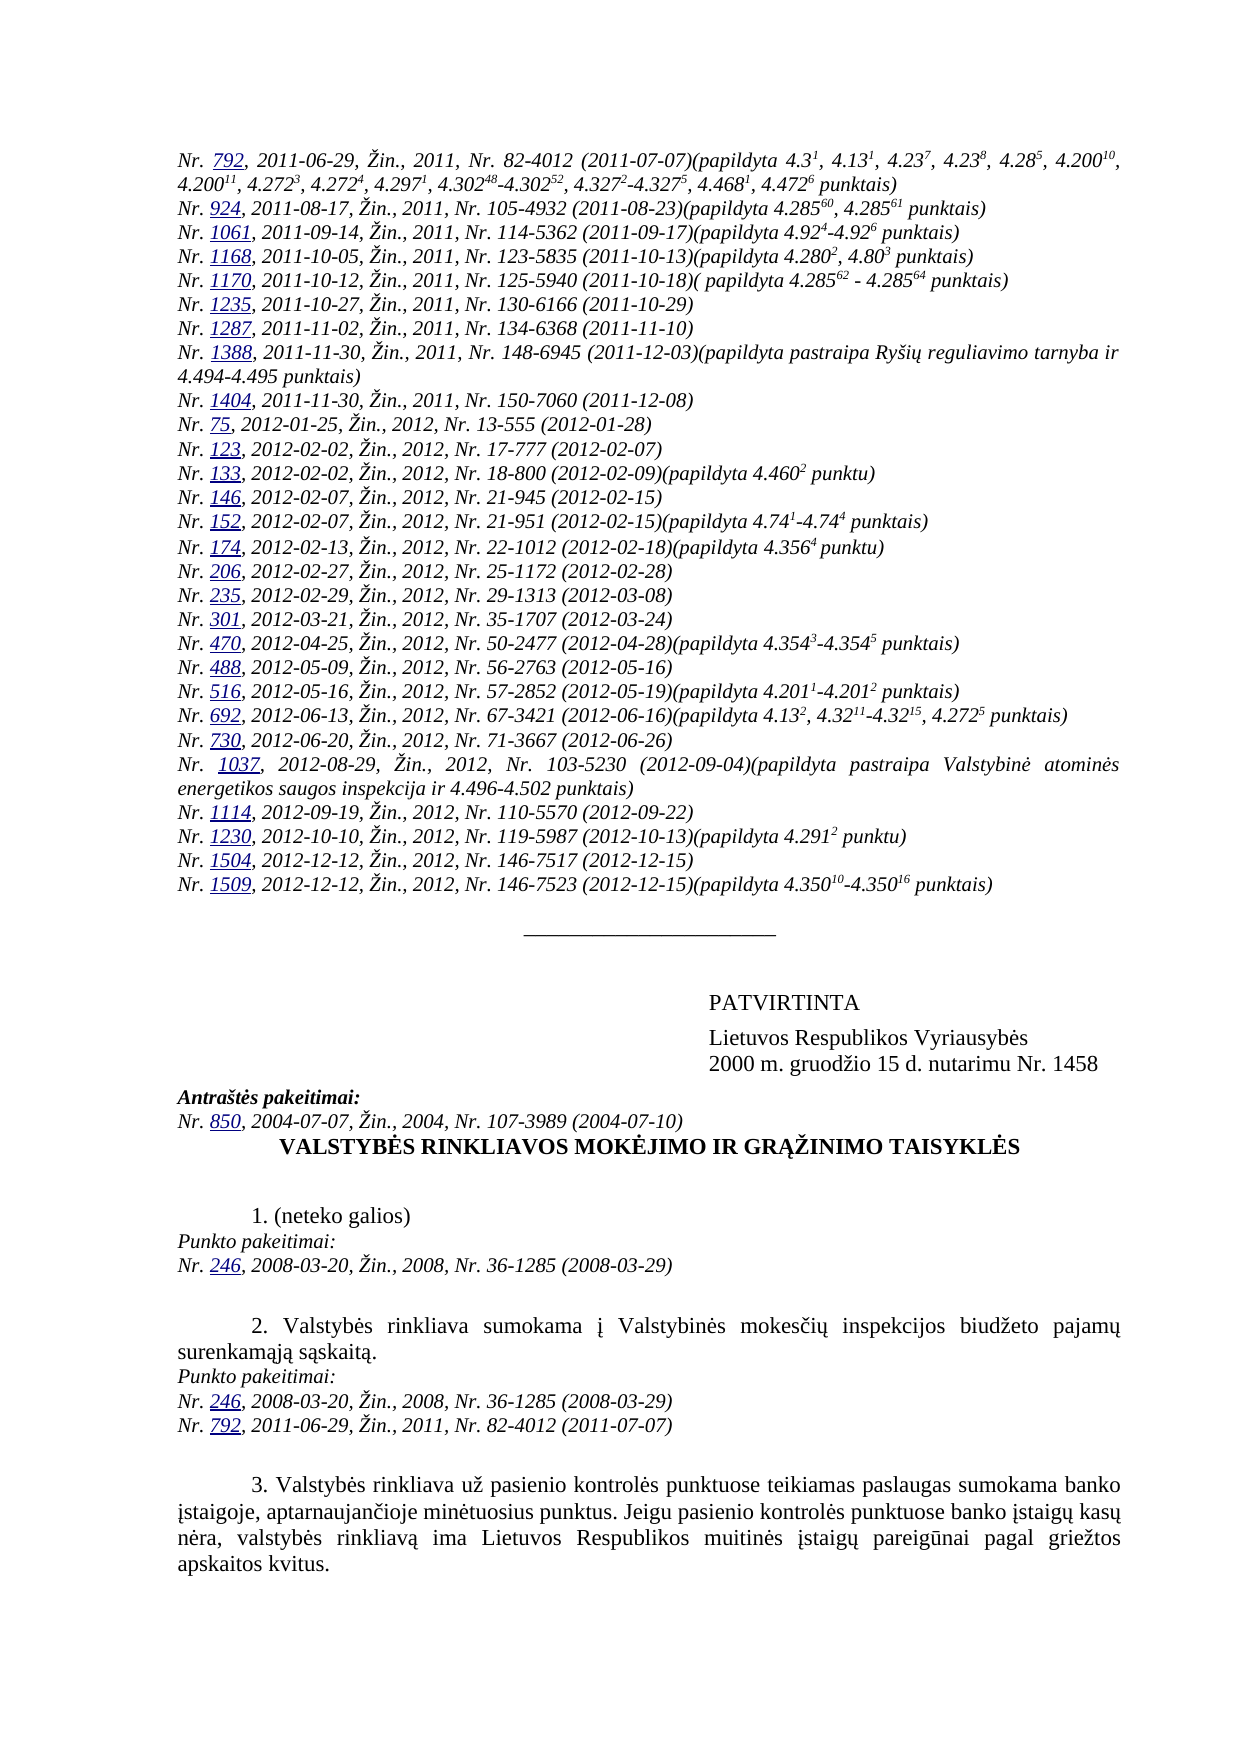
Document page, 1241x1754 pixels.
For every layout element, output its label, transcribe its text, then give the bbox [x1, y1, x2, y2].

text Nr. 1509, 2012-12-12, Žin., 2012, Nr. 146-7523 (2012-12-15)(papildyta 4.35010-4.35016 punktais) [177, 872, 1122, 896]
text 3. Valstybės rinkliava už pasienio kontrolės punktuose teikiamas paslaugas sumokama banko įstaigoje, aptarnaujančioje minėtuosius punktus. Jeigu pasienio kontrolės punktuose banko įstaigų kasų nėra, valstybės rinkliavą ima Lietuvos Respublikos muitinės įstaigų pareigūnai pagal griežtos apskaitos kvitus. [177, 1471, 1122, 1577]
text VALSTYBĖS RINKLIAVOS MOKĖJIMO IR GRĄŽINIMO TAISYKLĖS [177, 1133, 1122, 1159]
text Nr. 730, 2012-06-20, Žin., 2012, Nr. 71-3667 (2012-06-26) [177, 727, 1122, 752]
text Nr. 488, 2012-05-09, Žin., 2012, Nr. 56-2763 (2012-05-16) [177, 655, 1122, 679]
text 1. (neteko galios) [177, 1203, 1122, 1229]
text Nr. 1037, 2012-08-29, Žin., 2012, Nr. 103-5230 (2012-09-04)(papildyta pastraipa Valstybinė atominės energetikos saugos inspekcija ir 4.496-4.502 punktais) [177, 752, 1122, 800]
text Nr. 516, 2012-05-16, Žin., 2012, Nr. 57-2852 (2012-05-19)(papildyta 4.2011-4.2012 punktais) [177, 679, 1122, 703]
text Lietuvos Respublikos Vyriausybės 2000 m. gruodžio 15 d. nutarimu Nr. 1458 [709, 1024, 1122, 1077]
text Nr. 235, 2012-02-29, Žin., 2012, Nr. 29-1313 (2012-03-08) [177, 583, 1122, 607]
text Nr. 1061, 2011-09-14, Žin., 2011, Nr. 114-5362 (2011-09-17)(papildyta 4.924-4.926 punktais) [177, 220, 1122, 244]
text 2. Valstybės rinkliava sumokama į Valstybinės mokesčių inspekcijos biudžeto pajamų surenkamąją sąskaitą. [177, 1312, 1122, 1364]
text Nr. 1235, 2011-10-27, Žin., 2011, Nr. 130-6166 (2011-10-29) [177, 292, 1122, 316]
text Nr. 1404, 2011-11-30, Žin., 2011, Nr. 150-7060 (2011-12-08) [177, 388, 1122, 412]
text Nr. 1230, 2012-10-10, Žin., 2012, Nr. 119-5987 (2012-10-13)(papildyta 4.2912 punktu) [177, 824, 1122, 848]
text Nr. 174, 2012-02-13, Žin., 2012, Nr. 22-1012 (2012-02-18)(papildyta 4.3564 punktu) [177, 533, 1122, 559]
text Nr. 301, 2012-03-21, Žin., 2012, Nr. 35-1707 (2012-03-24) [177, 607, 1122, 631]
text Nr. 152, 2012-02-07, Žin., 2012, Nr. 21-951 (2012-02-15)(papildyta 4.741-4.744 punktais) [177, 509, 1122, 533]
text Nr. 792, 2011-06-29, Žin., 2011, Nr. 82-4012 (2011-07-07) [177, 1413, 1122, 1437]
text –––––––––––––––––––––– [177, 920, 1122, 946]
text Nr. 1287, 2011-11-02, Žin., 2011, Nr. 134-6368 (2011-11-10) [177, 316, 1122, 340]
text Nr. 792, 2011-06-29, Žin., 2011, Nr. 82-4012 (2011-07-07)(papildyta 4.31, 4.131, 4.237, 4.238, 4.285, 4.20010, 4.20011, 4.2723, 4.2724, 4.2971, 4.30248-4.30252, 4.3272-4.3275, 4.4681, 4.4726 punktais) [177, 148, 1122, 196]
text Nr. 123, 2012-02-02, Žin., 2012, Nr. 17-777 (2012-02-07) [177, 436, 1122, 461]
text Punkto pakeitimai: [177, 1364, 1122, 1388]
text Antraštės pakeitimai: [177, 1085, 1122, 1109]
text Nr. 133, 2012-02-02, Žin., 2012, Nr. 18-800 (2012-02-09)(papildyta 4.4602 punktu) [177, 461, 1122, 484]
text Nr. 1170, 2011-10-12, Žin., 2011, Nr. 125-5940 (2011-10-18)( papildyta 4.28562 - 4.28564 punktais) [177, 268, 1122, 292]
text Nr. 246, 2008-03-20, Žin., 2008, Nr. 36-1285 (2008-03-29) [177, 1388, 1122, 1413]
text Nr. 470, 2012-04-25, Žin., 2012, Nr. 50-2477 (2012-04-28)(papildyta 4.3543-4.3545 punktais) [177, 631, 1122, 655]
text Punkto pakeitimai: [177, 1229, 1122, 1253]
text Nr. 206, 2012-02-27, Žin., 2012, Nr. 25-1172 (2012-02-28) [177, 559, 1122, 583]
text Nr. 1114, 2012-09-19, Žin., 2012, Nr. 110-5570 (2012-09-22) [177, 800, 1122, 824]
text Nr. 75, 2012-01-25, Žin., 2012, Nr. 13-555 (2012-01-28) [177, 412, 1122, 436]
text Nr. 1388, 2011-11-30, Žin., 2011, Nr. 148-6945 (2011-12-03)(papildyta pastraipa Ryšių reguliavimo tarnyba ir 4.494-4.495 punktais) [177, 340, 1122, 388]
text Nr. 692, 2012-06-13, Žin., 2012, Nr. 67-3421 (2012-06-16)(papildyta 4.132, 4.3211-4.3215, 4.2725 punktais) [177, 703, 1122, 727]
text Patvirtinta [709, 989, 1122, 1016]
text Nr. 850, 2004-07-07, Žin., 2004, Nr. 107-3989 (2004-07-10) [177, 1109, 1122, 1133]
text Nr. 1168, 2011-10-05, Žin., 2011, Nr. 123-5835 (2011-10-13)(papildyta 4.2802, 4.803 punktais) [177, 244, 1122, 268]
text Nr. 146, 2012-02-07, Žin., 2012, Nr. 21-945 (2012-02-15) [177, 484, 1122, 509]
text Nr. 246, 2008-03-20, Žin., 2008, Nr. 36-1285 (2008-03-29) [177, 1253, 1122, 1277]
text Nr. 924, 2011-08-17, Žin., 2011, Nr. 105-4932 (2011-08-23)(papildyta 4.28560, 4.28561 punktais) [177, 196, 1122, 220]
text Nr. 1504, 2012-12-12, Žin., 2012, Nr. 146-7517 (2012-12-15) [177, 848, 1122, 872]
